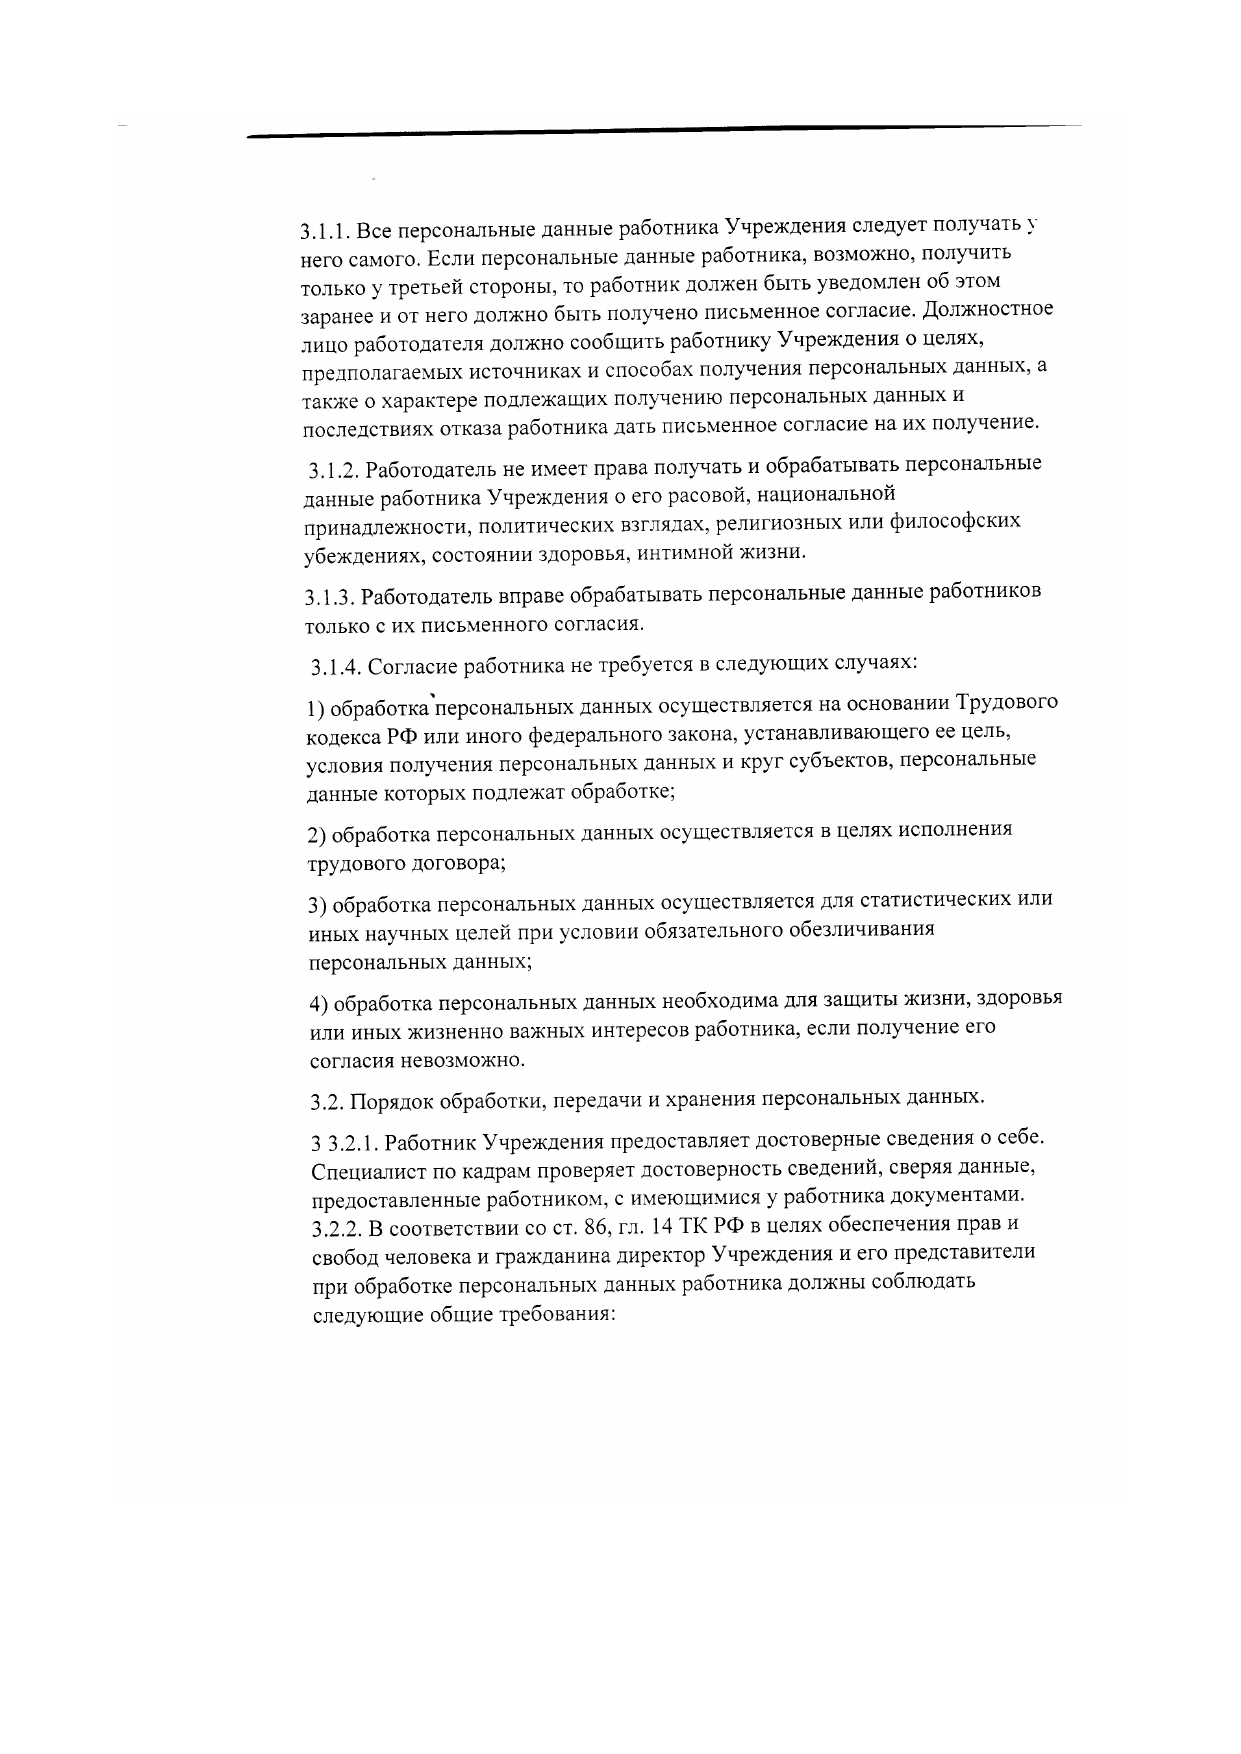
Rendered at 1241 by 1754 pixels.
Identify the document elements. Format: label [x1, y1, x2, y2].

picture [118, 118, 1122, 1499]
